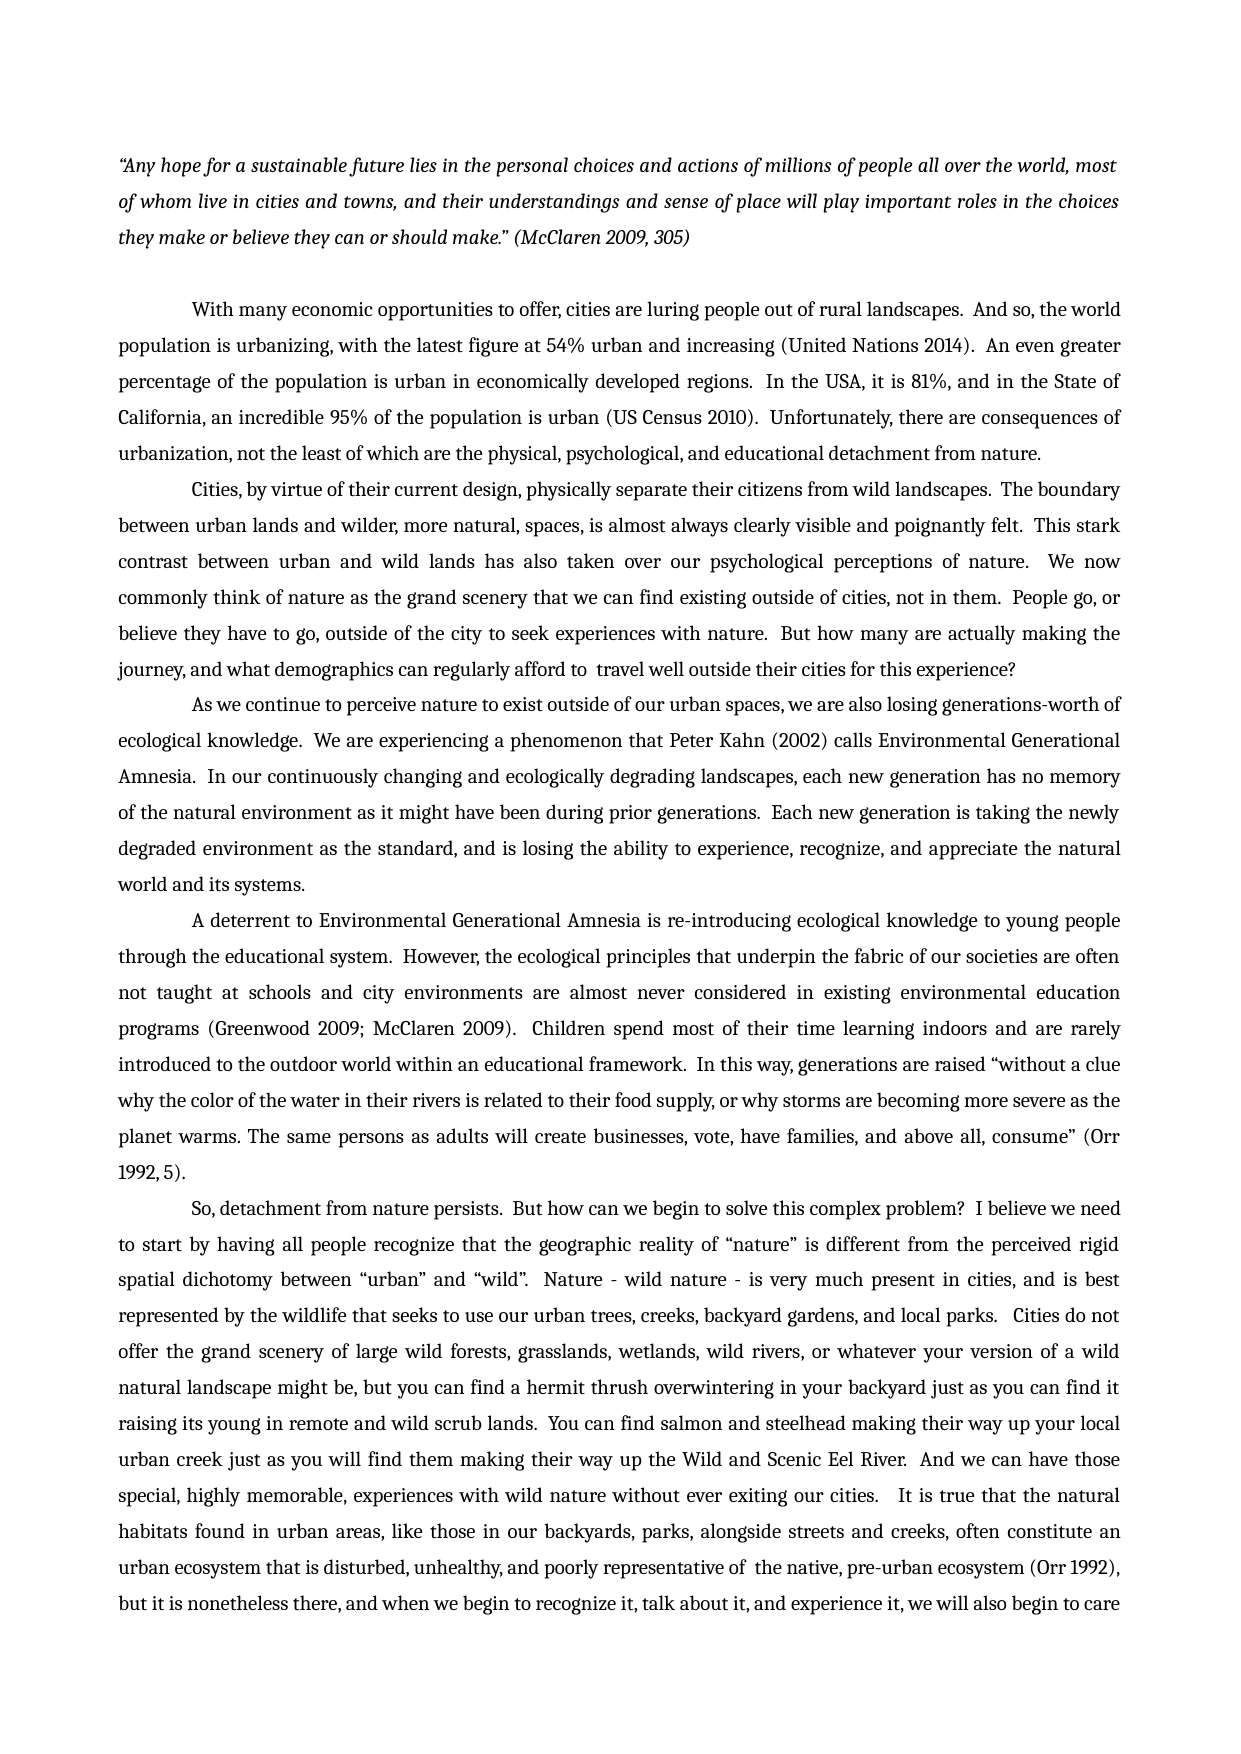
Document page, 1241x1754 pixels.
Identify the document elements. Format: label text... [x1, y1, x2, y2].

text As we continue to perceive nature to exist outside of our urban spaces, we are also losing generations-worth of ecological knowledge. We are experiencing a phenomenon that Peter Kahn (2002) calls Environmental Generational Amnesia. In our continuously changing and ecologically degrading landscapes, each new generation has no memory of the natural environment as it might have been during prior generations. Each new generation is taking the newly degraded environment as the standard, and is losing the ability to experience, recognize, and appreciate the natural world and its systems. [118, 693, 1122, 897]
text Cities, by virtue of their current design, physically separate their citizens from wild landscapes. The boundary between urban lands and wilder, more natural, spaces, is almost always clearly visible and poignantly felt. This stark contrast between urban and wild lands has also taken over our psychological perceptions of nature. We now commonly think of nature as the grand scenery that we can find existing outside of cities, not in them. People go, or believe they have to go, outside of the city to seek experiences with nature. But how many are actually making the journey, and what demographics can regularly afford to travel well outside their cities for this experience? [118, 477, 1122, 681]
text So, detachment from nature persists. But how can we begin to solve this complex problem? I believe we need to start by having all people recognize that the geographic reality of “nature” is different from the perceived rigid spatial dichotomy between “urban” and “wild”. Nature - wild nature - is very much present in cities, and is best represented by the wildlife that seeks to use our urban trees, creeks, backyard gardens, and local parks. Cities do not offer the grand scenery of large wild forests, grasslands, wetlands, wild rivers, or whatever your version of a wild natural landscape might be, but you can find a hermit thrush overwintering in your backyard just as you can find it raising its young in remote and wild scrub lands. You can find salmon and steelhead making their way up your local urban creek just as you will find them making their way up the Wild and Scenic Eel River. And we can have those special, highly memorable, experiences with wild nature without ever exiting our cities. It is true that the natural habitats found in urban areas, like those in our backyards, parks, alongside streets and creeks, often constitute an urban ecosystem that is disturbed, unhealthy, and poorly representative of the native, pre-urban ecosystem (Orr 1992), but it is nonetheless there, and when we begin to recognize it, talk about it, and experience it, we will also begin to care [118, 1196, 1122, 1616]
text “Any hope for a sustainable future lies in the personal choices and actions of millions of people all over the world, most of whom live in cities and towns, and their understandings and sense of place will play important roles in the choices they make or believe they can or should make.” (McClaren 2009, 305) [118, 154, 1122, 250]
text A deterrent to Environmental Generational Amnesia is re-introducing ecological knowledge to young people through the educational system. However, the ecological principles that underpin the fabric of our societies are often not taught at schools and city environments are almost never considered in existing environmental education programs (Greenwood 2009; McClaren 2009). Children spend most of their time learning indoors and are rarely introduced to the outdoor world within an educational framework. In this way, generations are raised “without a clue why the color of the water in their rivers is related to their food supply, or why storms are becoming more severe as the planet warms. The same persons as adults will create businesses, vote, have families, and above all, consume” (Orr 1992, 5). [118, 909, 1122, 1184]
text With many economic opportunities to offer, cities are luring people out of rural landscapes. And so, the world population is urbanizing, with the latest figure at 54% urban and increasing (United Nations 2014). An even greater percentage of the population is urban in economically developed regions. In the USA, it is 81%, and in the State of California, an incredible 95% of the population is urban (US Census 2010). Unfortunately, there are consequences of urbanization, not the least of which are the physical, psychological, and educational detachment from nature. [118, 298, 1122, 466]
